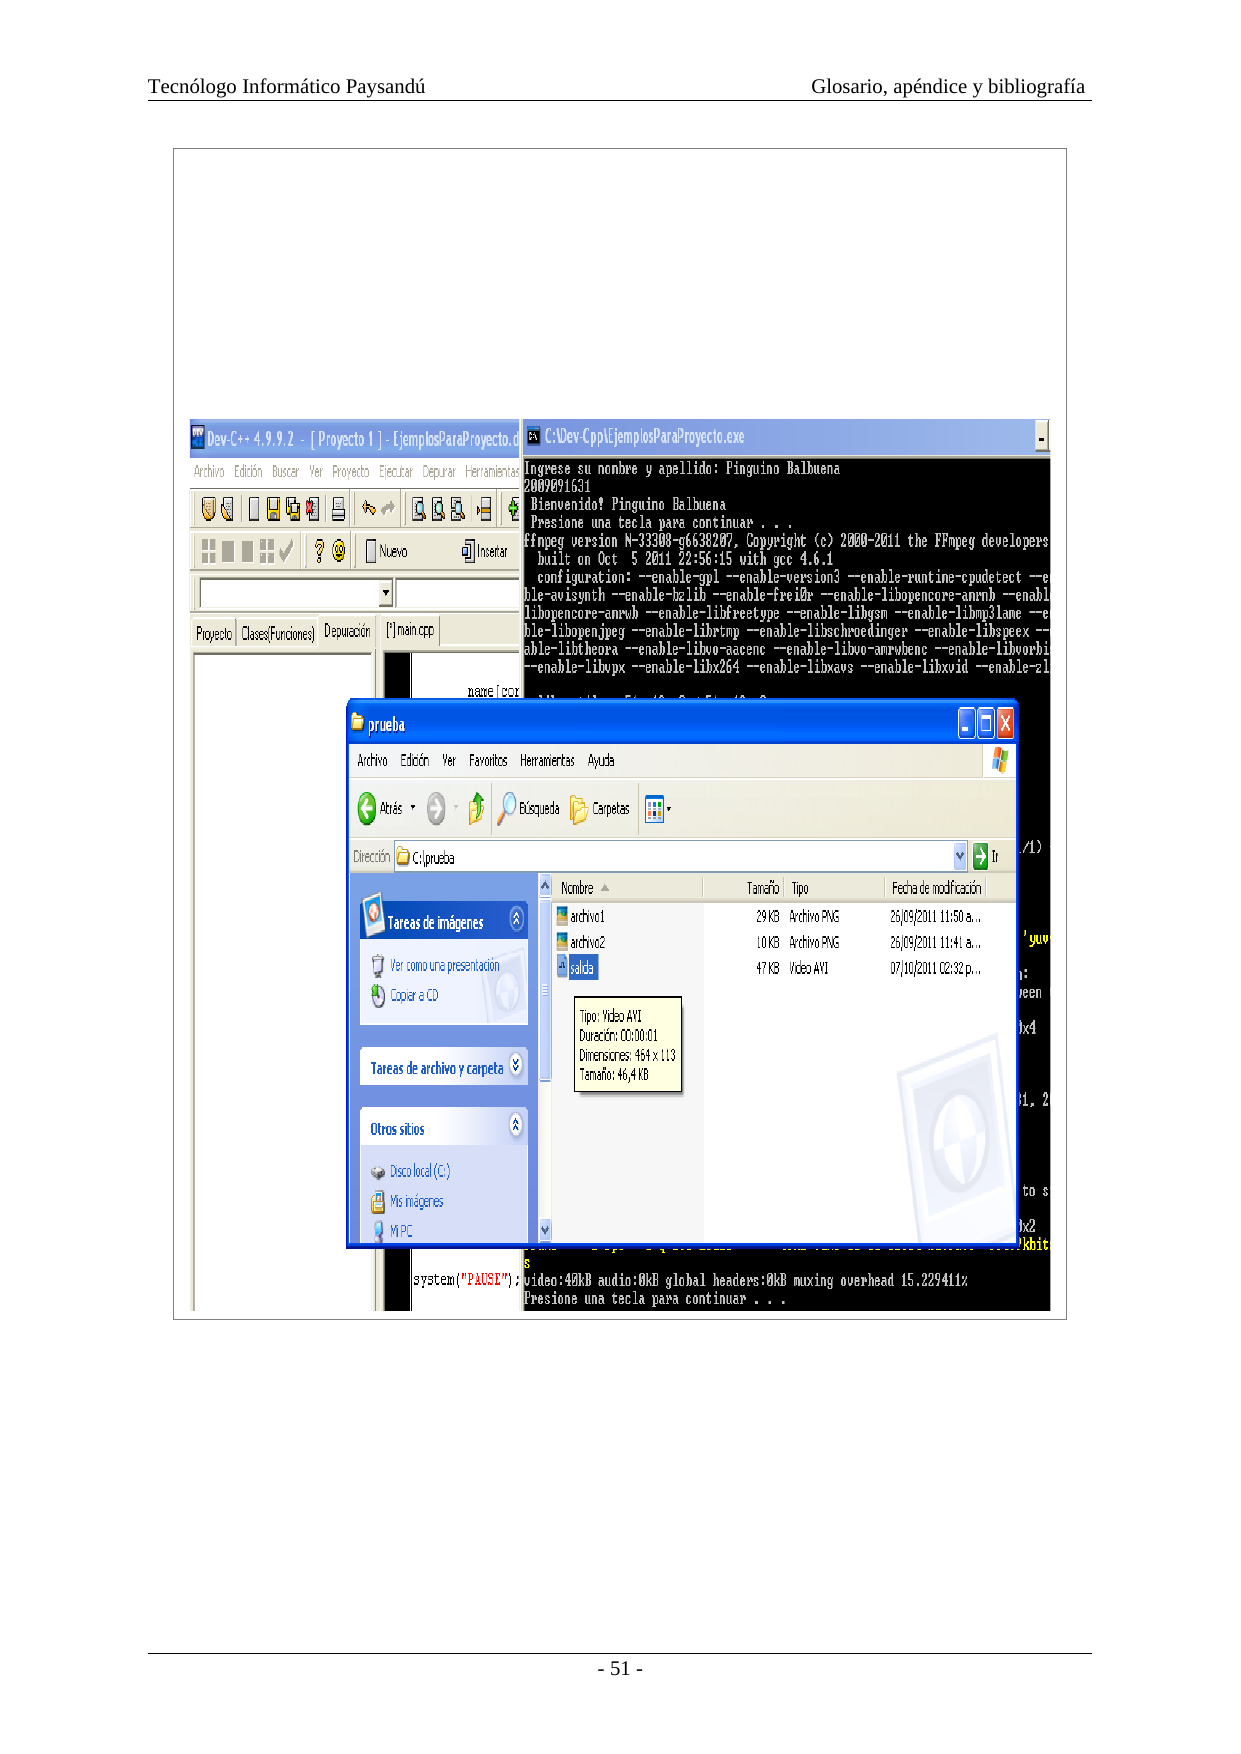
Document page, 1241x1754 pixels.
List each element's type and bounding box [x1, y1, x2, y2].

picture [189, 156, 1051, 1311]
